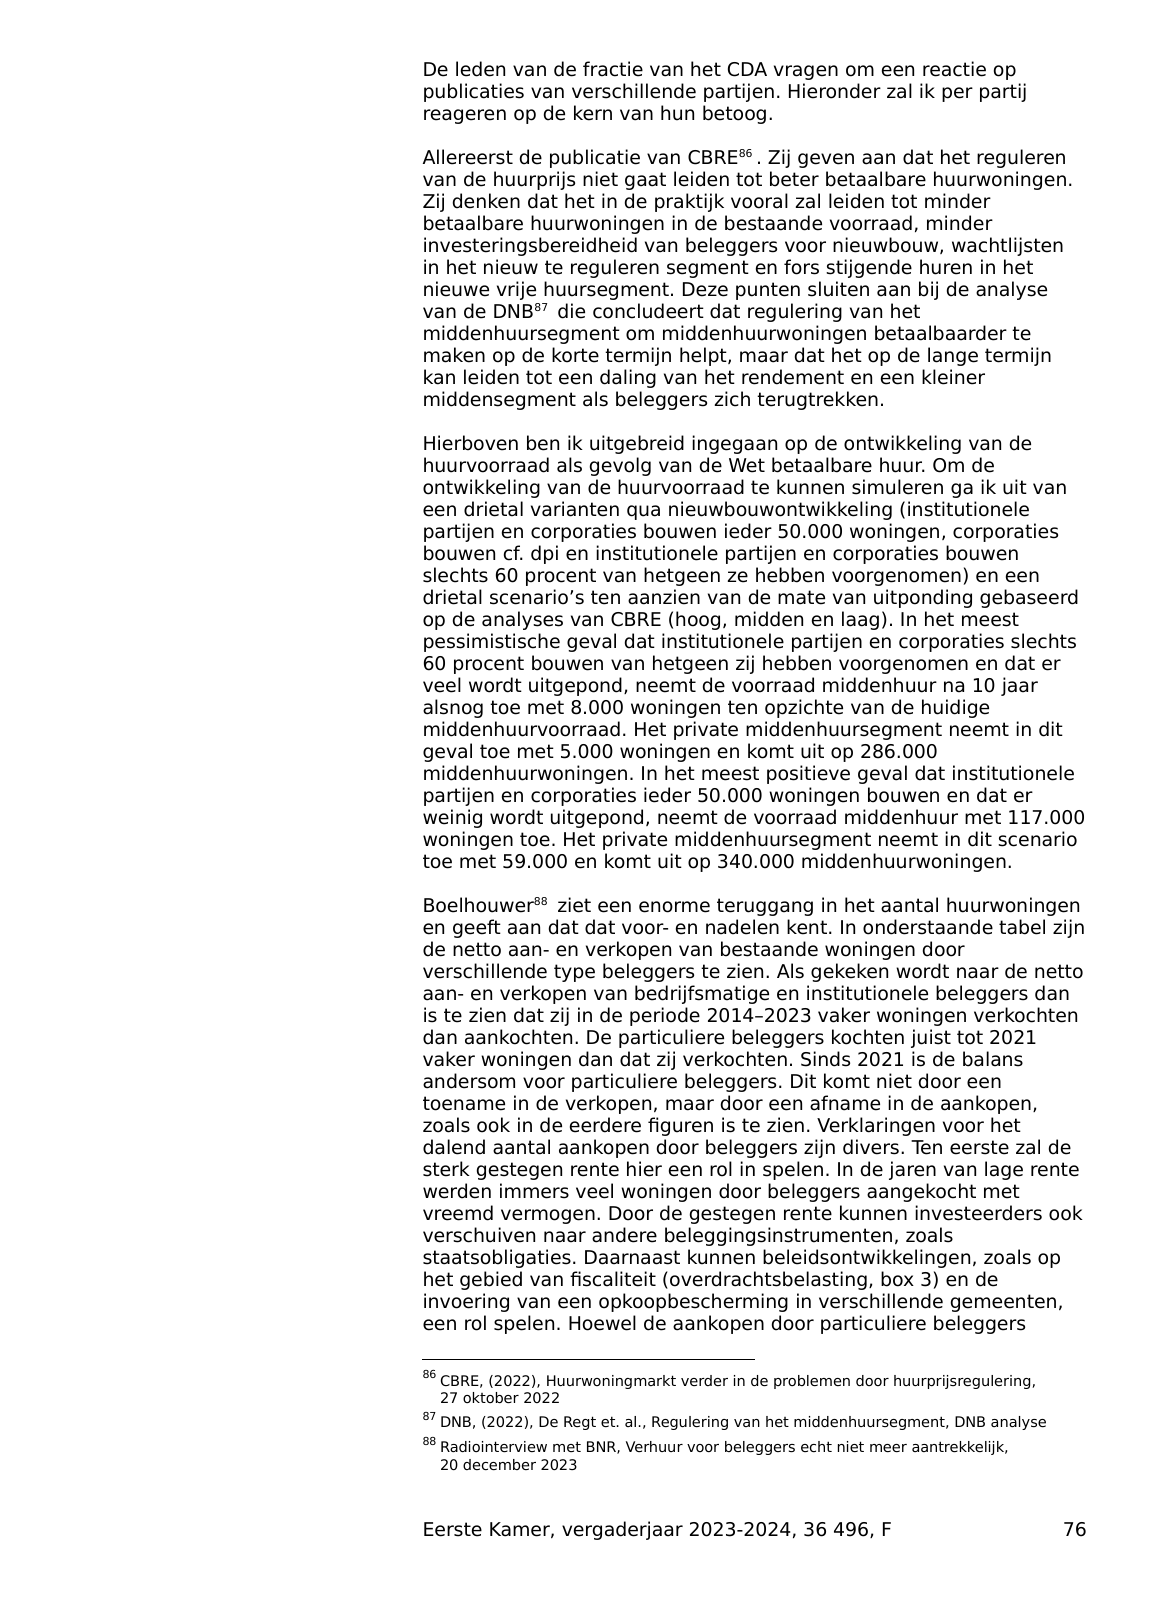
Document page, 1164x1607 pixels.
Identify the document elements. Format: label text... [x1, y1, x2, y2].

text DNB, (2022), De Regt et. al., Regulering van het middenhuursegment, DNB analyse [422, 1410, 1087, 1432]
text Boelhouwer ziet een enorme teruggang in het aantal huurwoningen en geeft aan dat dat voor- en nadelen kent. In onderstaande tabel zijn de netto aan- en verkopen van bestaande woningen door verschillende type beleggers te zien. Als gekeken wordt naar de netto aan- en verkopen van bedrijfsmatige en institutionele beleggers dan is te zien dat zij in de periode 2014–2023 vaker woningen verkochten dan aankochten. De particuliere beleggers kochten juist tot 2021 vaker woningen dan dat zij verkochten. Sinds 2021 is de balans andersom voor particuliere beleggers. Dit komt niet door een toename in de verkopen, maar door een afname in de aankopen, zoals ook in de eerdere figuren is te zien. Verklaringen voor het dalend aantal aankopen door beleggers zijn divers. Ten eerste zal de sterk gestegen rente hier een rol in spelen. In de jaren van lage rente werden immers veel woningen door beleggers aangekocht met vreemd vermogen. Door de gestegen rente kunnen investeerders ook verschuiven naar andere beleggingsinstrumenten, zoals staatsobligaties. Daarnaast kunnen beleidsontwikkelingen, zoals op het gebied van fiscaliteit (overdrachtsbelasting, box 3) en de invoering van een opkoopbescherming in verschillende gemeenten, een rol spelen. Hoewel de aankopen door particuliere beleggers [422, 895, 1087, 1334]
text Radiointerview met BNR, Verhuur voor beleggers echt niet meer aantrekkelijk, 20 december 2023 [422, 1435, 1087, 1474]
text Allereerst de publicatie van CBRE. Zij geven aan dat het reguleren van de huurprijs niet gaat leiden tot beter betaalbare huurwoningen. Zij denken dat het in de praktijk vooral zal leiden tot minder betaalbare huurwoningen in de bestaande voorraad, minder investeringsbereidheid van beleggers voor nieuwbouw, wachtlijsten in het nieuw te reguleren segment en fors stijgende huren in het nieuwe vrije huursegment. Deze punten sluiten aan bij de analyse van de DNB die concludeert dat regulering van het middenhuursegment om middenhuurwoningen betaalbaarder te maken op de korte termijn helpt, maar dat het op de lange termijn kan leiden tot een daling van het rendement en een kleiner middensegment als beleggers zich terugtrekken. [422, 147, 1087, 411]
text Hierboven ben ik uitgebreid ingegaan op de ontwikkeling van de huurvoorraad als gevolg van de Wet betaalbare huur. Om de ontwikkeling van de huurvoorraad te kunnen simuleren ga ik uit van een drietal varianten qua nieuwbouwontwikkeling (institutionele partijen en corporaties bouwen ieder 50.000 woningen, corporaties bouwen cf. dpi en institutionele partijen en corporaties bouwen slechts 60 procent van hetgeen ze hebben voorgenomen) en een drietal scenario’s ten aanzien van de mate van uitponding gebaseerd op de analyses van CBRE (hoog, midden en laag). In het meest pessimistische geval dat institutionele partijen en corporaties slechts 60 procent bouwen van hetgeen zij hebben voorgenomen en dat er veel wordt uitgepond, neemt de voorraad middenhuur na 10 jaar alsnog toe met 8.000 woningen ten opzichte van de huidige middenhuurvoorraad. Het private middenhuursegment neemt in dit geval toe met 5.000 woningen en komt uit op 286.000 middenhuurwoningen. In het meest positieve geval dat institutionele partijen en corporaties ieder 50.000 woningen bouwen en dat er weinig wordt uitgepond, neemt de voorraad middenhuur met 117.000 woningen toe. Het private middenhuursegment neemt in dit scenario toe met 59.000 en komt uit op 340.000 middenhuurwoningen. [422, 433, 1087, 873]
text CBRE, (2022), Huurwoningmarkt verder in de problemen door huurprijsregulering, 27 oktober 2022 [422, 1368, 1087, 1407]
text De leden van de fractie van het CDA vragen om een reactie op publicaties van verschillende partijen. Hieronder zal ik per partij reageren op de kern van hun betoog. [422, 59, 1087, 125]
